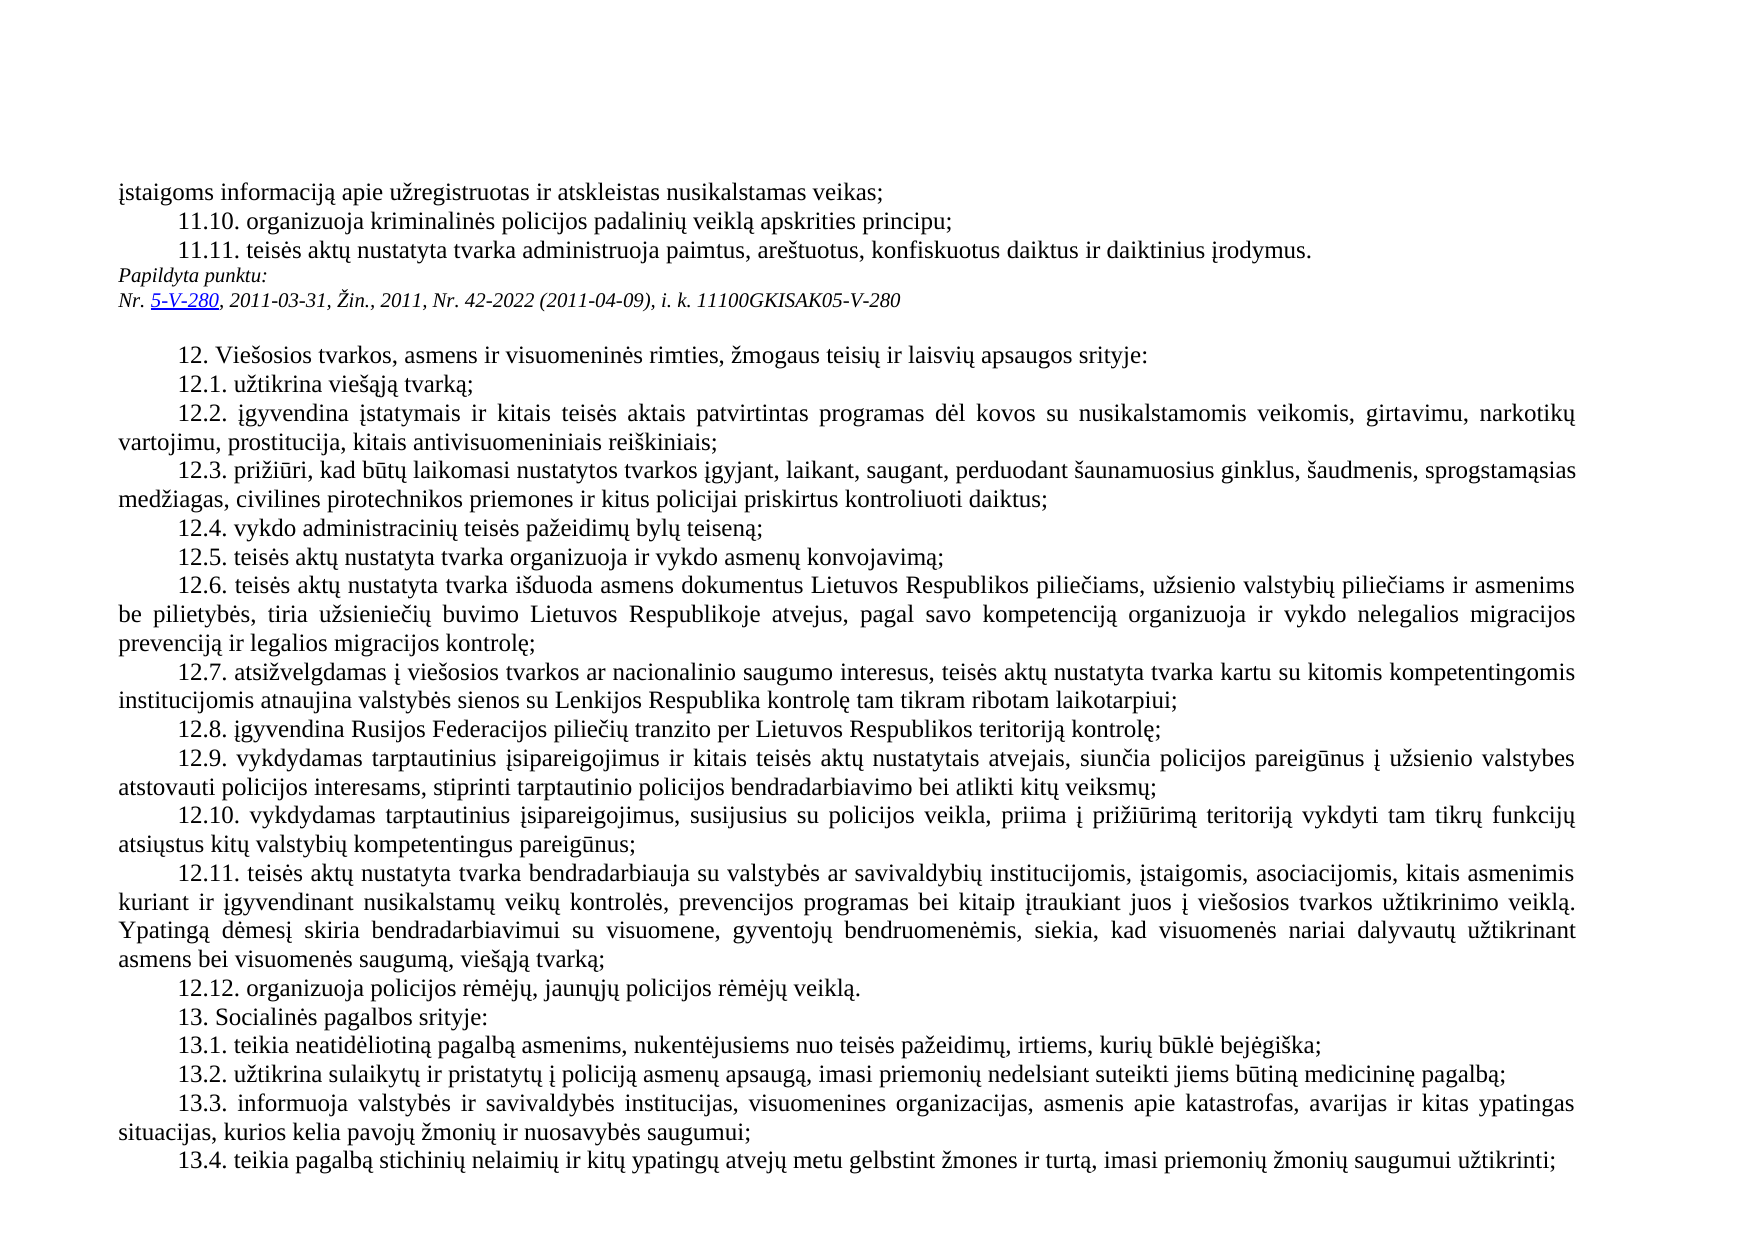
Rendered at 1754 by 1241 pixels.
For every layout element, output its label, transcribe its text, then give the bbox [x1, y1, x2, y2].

text 13.2. užtikrina sulaikytų ir pristatytų į policiją asmenų apsaugą, imasi priemonių nedelsiant suteikti jiems būtiną medicininę pagalbą; [118, 1059, 1577, 1088]
text 12.4. vykdo administracinių teisės pažeidimų bylų teiseną; [118, 513, 1577, 542]
text 13.1. teikia neatidėliotiną pagalbą asmenims, nukentėjusiems nuo teisės pažeidimų, irtiems, kurių būklė bejėgiška; [118, 1030, 1577, 1059]
text 13.4. teikia pagalbą stichinių nelaimių ir kitų ypatingų atvejų metu gelbstint žmones ir turtą, imasi priemonių žmonių saugumui užtikrinti; [118, 1145, 1577, 1174]
text 12.5. teisės aktų nustatyta tvarka organizuoja ir vykdo asmenų konvojavimą; [118, 542, 1577, 570]
text 12.3. prižiūri, kad būtų laikomasi nustatytos tvarkos įgyjant, laikant, saugant, perduodant šaunamuosius ginklus, šaudmenis, sprogstamąsias medžiagas, civilines pirotechnikos priemones ir kitus policijai priskirtus kontroliuoti daiktus; [118, 455, 1577, 513]
text 12.11. teisės aktų nustatyta tvarka bendradarbiauja su valstybės ar savivaldybių institucijomis, įstaigomis, asociacijomis, kitais asmenimis kuriant ir įgyvendinant nusikalstamų veikų kontrolės, prevencijos programas bei kitaip įtraukiant juos į viešosios tvarkos užtikrinimo veiklą. Ypatingą dėmesį skiria bendradarbiavimui su visuomene, gyventojų bendruomenėmis, siekia, kad visuomenės nariai dalyvautų užtikrinant asmens bei visuomenės saugumą, viešąją tvarką; [118, 858, 1577, 973]
text 12.10. vykdydamas tarptautinius įsipareigojimus, susijusius su policijos veikla, priima į prižiūrimą teritoriją vykdyti tam tikrų funkcijų atsiųstus kitų valstybių kompetentingus pareigūnus; [118, 800, 1577, 858]
text 12.8. įgyvendina Rusijos Federacijos piliečių tranzito per Lietuvos Respublikos teritoriją kontrolę; [118, 714, 1577, 743]
text įstaigoms informaciją apie užregistruotas ir atskleistas nusikalstamas veikas; [118, 177, 1577, 206]
text Papildyta punktu: [118, 263, 1577, 287]
text 12.1. užtikrina viešąją tvarką; [118, 369, 1577, 398]
text 13.3. informuoja valstybės ir savivaldybės institucijas, visuomenines organizacijas, asmenis apie katastrofas, avarijas ir kitas ypatingas situacijas, kurios kelia pavojų žmonių ir nuosavybės saugumui; [118, 1088, 1577, 1145]
text 12.2. įgyvendina įstatymais ir kitais teisės aktais patvirtintas programas dėl kovos su nusikalstamomis veikomis, girtavimu, narkotikų vartojimu, prostitucija, kitais antivisuomeniniais reiškiniais; [118, 398, 1577, 455]
text 12.6. teisės aktų nustatyta tvarka išduoda asmens dokumentus Lietuvos Respublikos piliečiams, užsienio valstybių piliečiams ir asmenims be pilietybės, tiria užsieniečių buvimo Lietuvos Respublikoje atvejus, pagal savo kompetenciją organizuoja ir vykdo nelegalios migracijos prevenciją ir legalios migracijos kontrolę; [118, 570, 1577, 657]
text 12.7. atsižvelgdamas į viešosios tvarkos ar nacionalinio saugumo interesus, teisės aktų nustatyta tvarka kartu su kitomis kompetentingomis institucijomis atnaujina valstybės sienos su Lenkijos Respublika kontrolę tam tikram ribotam laikotarpiui; [118, 657, 1577, 714]
text 13. Socialinės pagalbos srityje: [118, 1002, 1577, 1030]
text 12. Viešosios tvarkos, asmens ir visuomeninės rimties, žmogaus teisių ir laisvių apsaugos srityje: [118, 340, 1577, 369]
text 11.10. organizuoja kriminalinės policijos padalinių veiklą apskrities principu; [118, 206, 1577, 235]
text 11.11. teisės aktų nustatyta tvarka administruoja paimtus, areštuotus, konfiskuotus daiktus ir daiktinius įrodymus. [118, 235, 1577, 263]
text Nr. 5-V-280, 2011-03-31, Žin., 2011, Nr. 42-2022 (2011-04-09), i. k. 11100GKISAK05-V-280 [118, 287, 1577, 312]
text 12.9. vykdydamas tarptautinius įsipareigojimus ir kitais teisės aktų nustatytais atvejais, siunčia policijos pareigūnus į užsienio valstybes atstovauti policijos interesams, stiprinti tarptautinio policijos bendradarbiavimo bei atlikti kitų veiksmų; [118, 743, 1577, 800]
text 12.12. organizuoja policijos rėmėjų, jaunųjų policijos rėmėjų veiklą. [118, 973, 1577, 1002]
